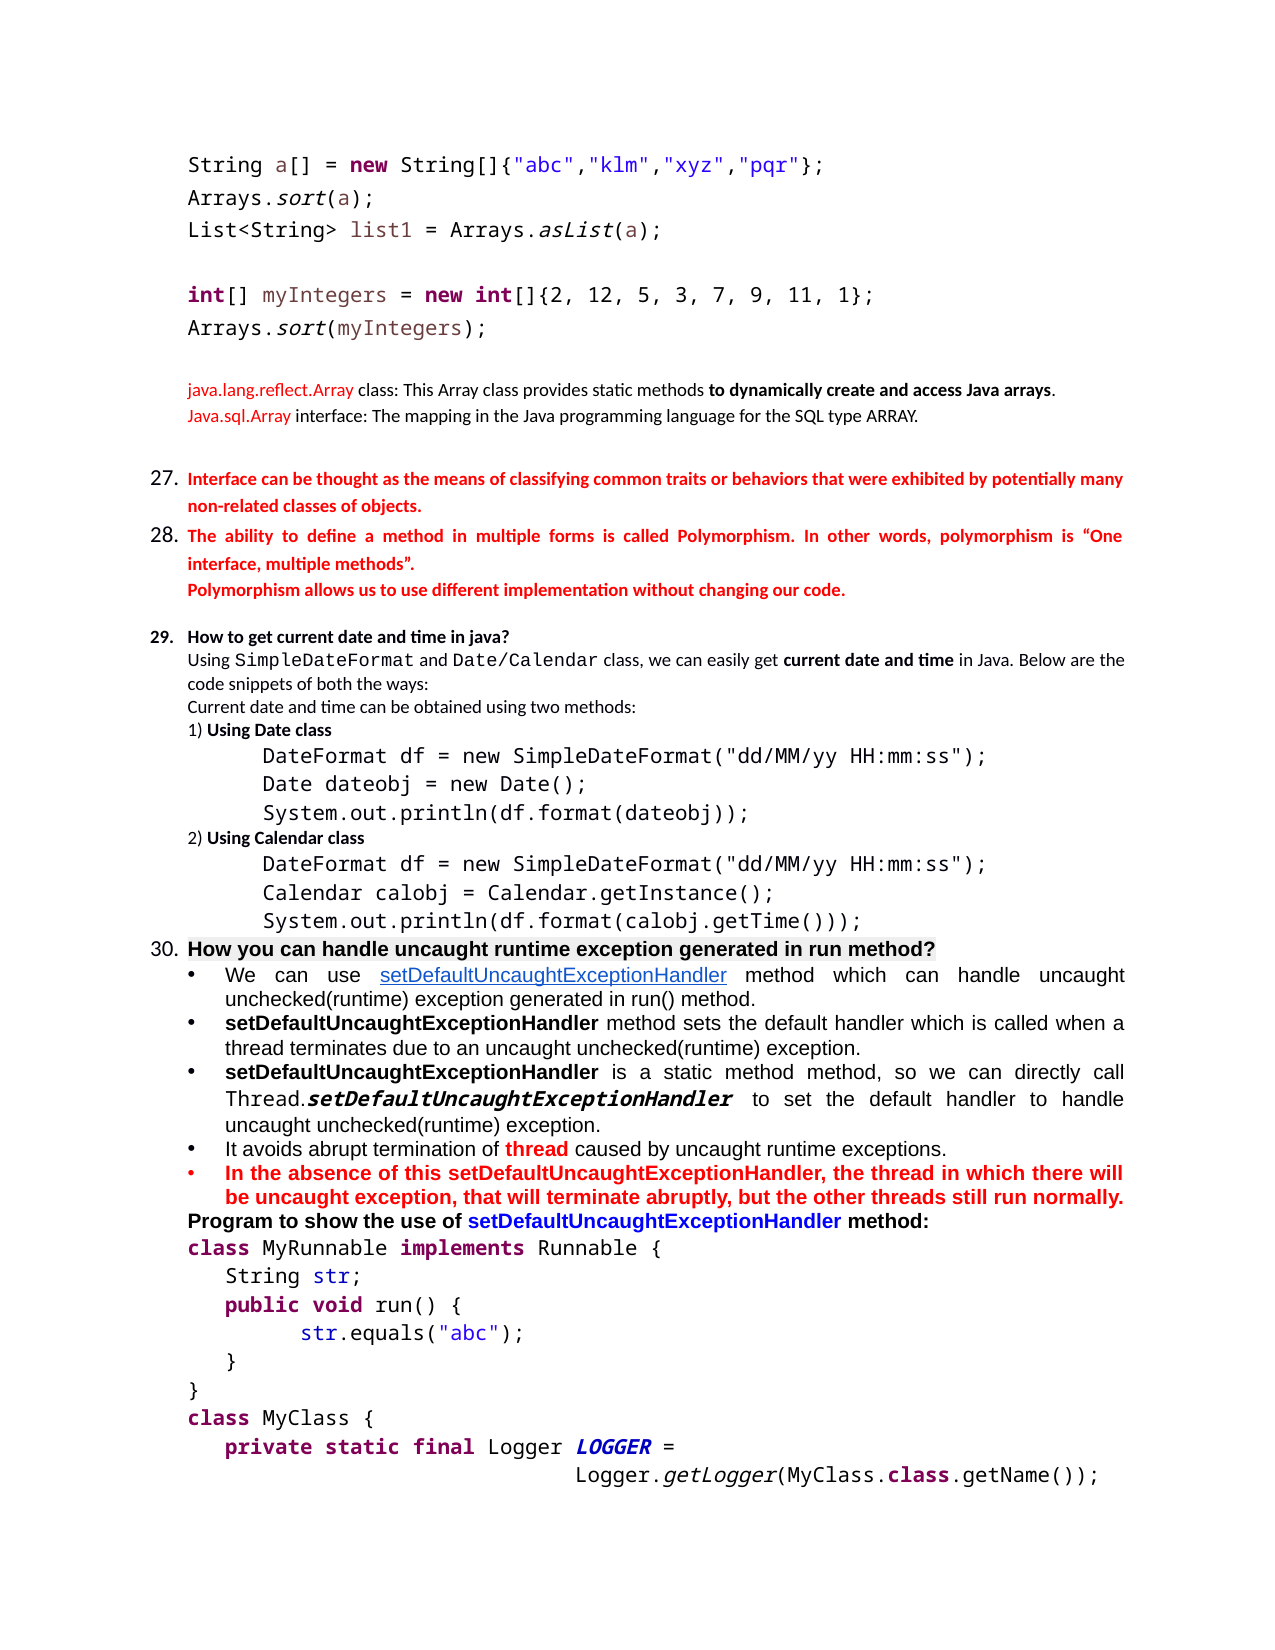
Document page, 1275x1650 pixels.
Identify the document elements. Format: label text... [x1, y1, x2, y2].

list Date dateobj = new Date(); [225, 769, 1125, 798]
list 1) Using Date class [150, 718, 1125, 741]
list List<String> list1 = Arrays.asList(a); [150, 215, 1125, 244]
list Java.sql.Array interface: The mapping in the Java programming language for the SQL type ARRAY. [150, 404, 1125, 427]
list public void run() { [150, 1290, 1125, 1318]
list class MyRunnable implements Runnable { [150, 1233, 1125, 1261]
list } [150, 1347, 1125, 1375]
list It avoids abrupt termination of thread caused by uncaught runtime exceptions. [187, 1136, 1125, 1161]
list DateFormat df = new SimpleDateFormat("dd/MM/yy HH:mm:ss"); [225, 849, 1125, 878]
list Arrays.sort(myIntegers); [150, 313, 1125, 341]
list How you can handle uncaught runtime exception generated in run method? [150, 934, 1125, 963]
list Using SimpleDateFormat and Date/Calendar class, we can easily get current date and time in Java. Below are the code snippets of both the ways: [150, 648, 1125, 695]
list System.out.println(df.format(dateobj)); [225, 798, 1125, 826]
list Program to show the use of setDefaultUncaughtExceptionHandler method: [150, 1209, 1125, 1233]
list Calendar calobj = Calendar.getInstance(); [225, 878, 1125, 906]
list The ability to define a method in multiple forms is called Polymorphism. In other words, polymorphism is “One interface, multiple methods”. [150, 521, 1125, 575]
list private static final Logger LOGGER = [150, 1432, 1125, 1460]
list Polymorphism allows us to use different implementation without changing our code. [150, 578, 1125, 601]
list String str; [150, 1261, 1125, 1290]
list setDefaultUncaughtExceptionHandler is a static method method, so we can directly call Thread.setDefaultUncaughtExceptionHandler to set the default handler to handle uncaught unchecked(runtime) exception. [187, 1059, 1125, 1136]
list DateFormat df = new SimpleDateFormat("dd/MM/yy HH:mm:ss"); [225, 741, 1125, 769]
list Current date and time can be obtained using two methods: [150, 695, 1125, 718]
list Arrays.sort(a); [150, 183, 1125, 211]
list We can use setDefaultUncaughtExceptionHandler method which can handle uncaught unchecked(runtime) exception generated in run() method. [187, 963, 1125, 1011]
list How to get current date and time in java? [150, 626, 1125, 648]
list str.equals("abc"); [150, 1318, 1125, 1347]
list setDefaultUncaughtExceptionHandler method sets the default handler which is called when a thread terminates due to an uncaught unchecked(runtime) exception. [187, 1011, 1125, 1059]
list int[] myIntegers = new int[]{2, 12, 5, 3, 7, 9, 11, 1}; [150, 280, 1125, 309]
list Logger.getLogger(MyClass.class.getName()); [150, 1460, 1125, 1489]
list java.lang.reflect.Array class: This Array class provides static methods to dynamically create and access Java arrays. [150, 378, 1125, 401]
list Interface can be thought as the means of classifying common traits or behaviors that were exhibited by potentially many non-related classes of objects. [150, 463, 1125, 517]
list } [150, 1375, 1125, 1403]
list System.out.println(df.format(calobj.getTime())); [225, 906, 1125, 934]
list 2) Using Calendar class [150, 826, 1125, 849]
list In the absence of this setDefaultUncaughtExceptionHandler, the thread in which there will be uncaught exception, that will terminate abruptly, but the other threads still run normally. [187, 1161, 1125, 1209]
list class MyClass { [150, 1403, 1125, 1432]
list String a[] = new String[]{"abc","klm","xyz","pqr"}; [150, 150, 1125, 178]
